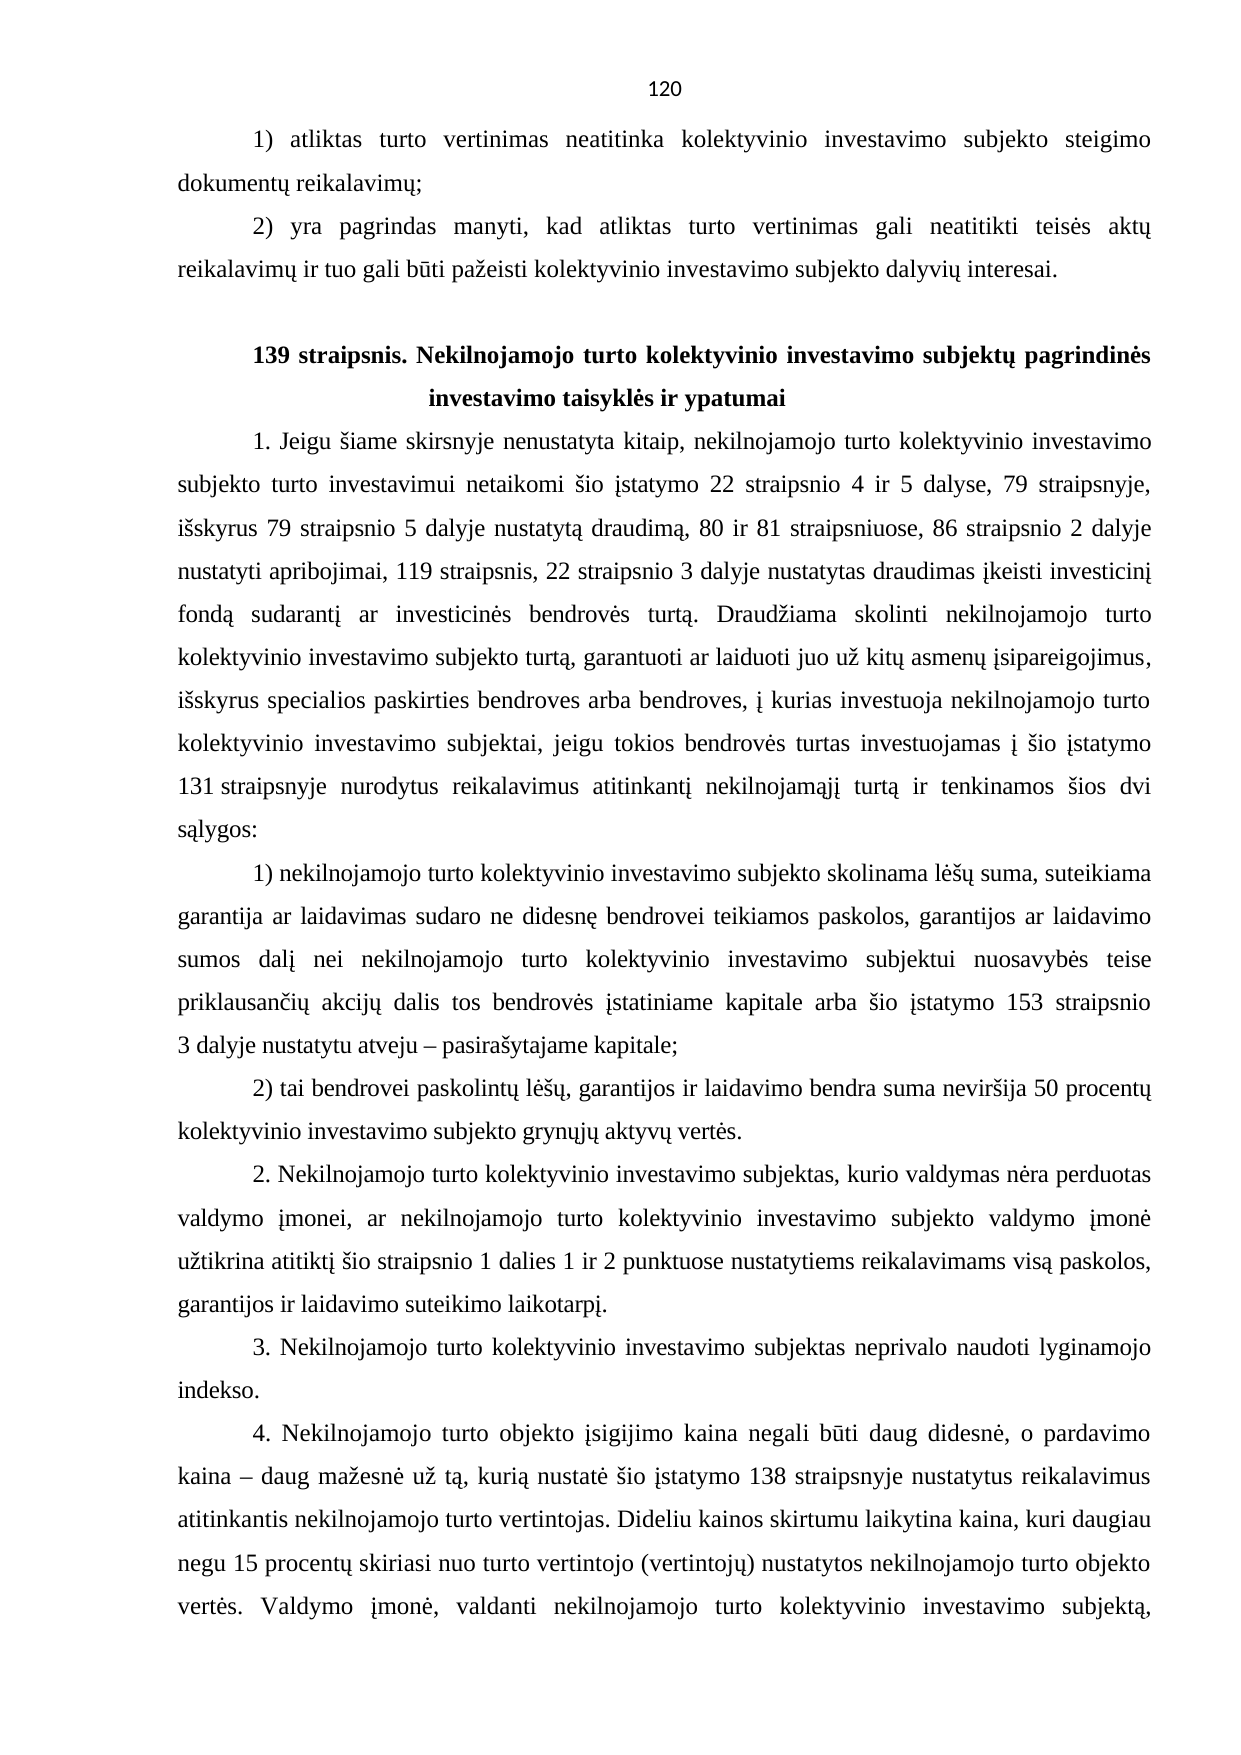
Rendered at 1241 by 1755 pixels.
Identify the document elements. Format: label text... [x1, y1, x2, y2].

text 139 straipsnis. Nekilnojamojo turto kolektyvinio investavimo subjektų pagrindinės investavimo taisyklės ir ypatumai [252, 340, 1152, 412]
text 1. Jeigu šiame skirsnyje nenustatyta kitaip, nekilnojamojo turto kolektyvinio investavimo subjekto turto investavimui netaikomi šio įstatymo 22 straipsnio 4 ir 5 dalyse, 79 straipsnyje, išskyrus 79 straipsnio 5 dalyje nustatytą draudimą, 80 ir 81 straipsniuose, 86 straipsnio 2 dalyje nustatyti apribojimai, 119 straipsnis, 22 straipsnio 3 dalyje nustatytas draudimas įkeisti investicinį fondą sudarantį ar investicinės bendrovės turtą. Draudžiama skolinti nekilnojamojo turto kolektyvinio investavimo subjekto turtą, garantuoti ar laiduoti juo už kitų asmenų įsipareigojimus, išskyrus specialios paskirties bendroves arba bendroves, į kurias investuoja nekilnojamojo turto kolektyvinio investavimo subjektai, jeigu tokios bendrovės turtas investuojamas į šio įstatymo 131 straipsnyje nurodytus reikalavimus atitinkantį nekilnojamąjį turtą ir tenkinamos šios dvi sąlygos: [177, 426, 1152, 843]
text 3. Nekilnojamojo turto kolektyvinio investavimo subjektas neprivalo naudoti lyginamojo indekso. [177, 1332, 1152, 1404]
text 4. Nekilnojamojo turto objekto įsigijimo kaina negali būti daug didesnė, o pardavimo kaina – daug mažesnė už tą, kurią nustatė šio įstatymo 138 straipsnyje nustatytus reikalavimus atitinkantis nekilnojamojo turto vertintojas. Dideliu kainos skirtumu laikytina kaina, kuri daugiau negu 15 procentų skiriasi nuo turto vertintojo (vertintojų) nustatytos nekilnojamojo turto objekto vertės. Valdymo įmonė, valdanti nekilnojamojo turto kolektyvinio investavimo subjektą, [177, 1418, 1152, 1619]
text 2. Nekilnojamojo turto kolektyvinio investavimo subjektas, kurio valdymas nėra perduotas valdymo įmonei, ar nekilnojamojo turto kolektyvinio investavimo subjekto valdymo įmonė užtikrina atitiktį šio straipsnio 1 dalies 1 ir 2 punktuose nustatytiems reikalavimams visą paskolos, garantijos ir laidavimo suteikimo laikotarpį. [177, 1159, 1152, 1318]
text 1) nekilnojamojo turto kolektyvinio investavimo subjekto skolinama lėšų suma, suteikiama garantija ar laidavimas sudaro ne didesnę bendrovei teikiamos paskolos, garantijos ar laidavimo sumos dalį nei nekilnojamojo turto kolektyvinio investavimo subjektui nuosavybės teise priklausančių akcijų dalis tos bendrovės įstatiniame kapitale arba šio įstatymo 153 straipsnio 3 dalyje nustatytu atveju – pasirašytajame kapitale; [177, 858, 1152, 1059]
text 2) tai bendrovei paskolintų lėšų, garantijos ir laidavimo bendra suma neviršija 50 procentų kolektyvinio investavimo subjekto grynųjų aktyvų vertės. [177, 1073, 1152, 1145]
text 2) yra pagrindas manyti, kad atliktas turto vertinimas gali neatitikti teisės aktų reikalavimų ir tuo gali būti pažeisti kolektyvinio investavimo subjekto dalyvių interesai. [177, 211, 1152, 283]
text 1) atliktas turto vertinimas neatitinka kolektyvinio investavimo subjekto steigimo dokumentų reikalavimų; [177, 124, 1152, 196]
